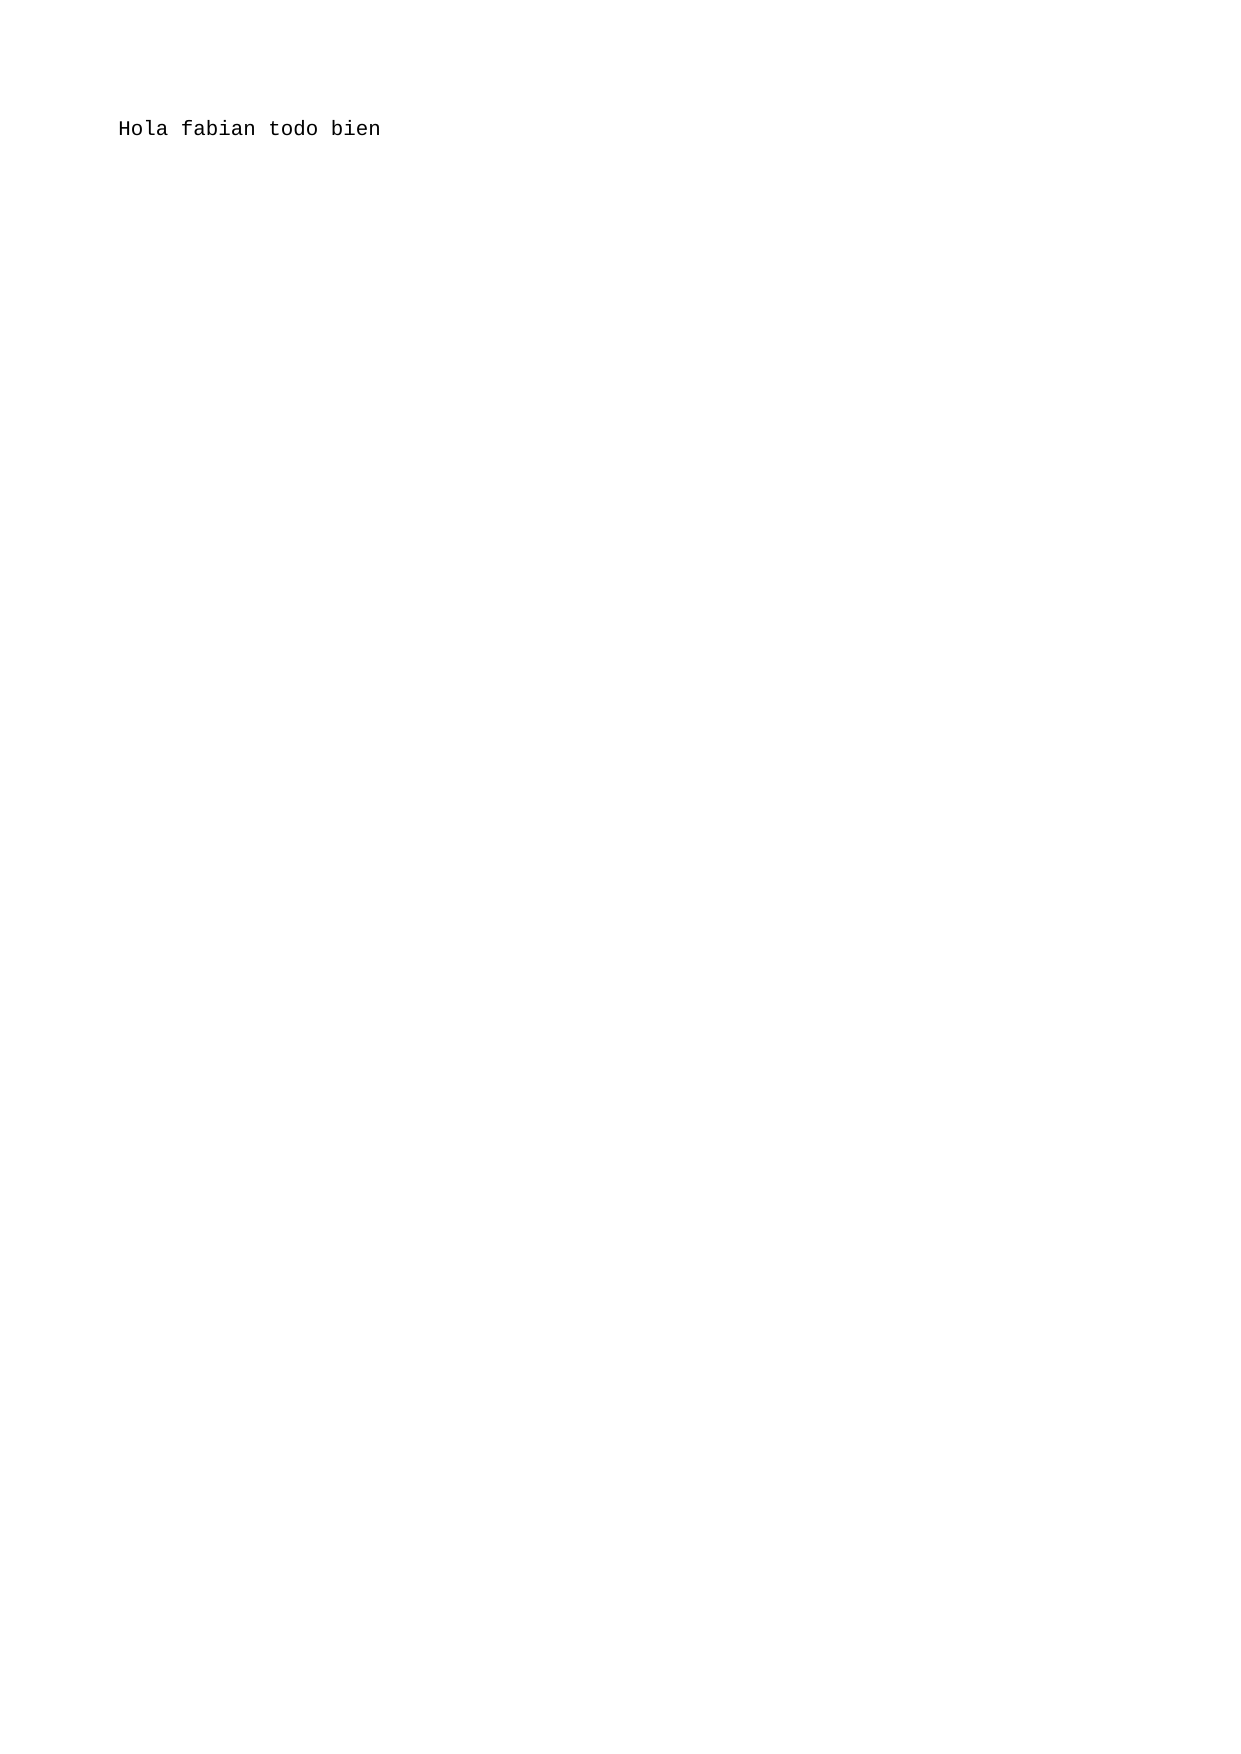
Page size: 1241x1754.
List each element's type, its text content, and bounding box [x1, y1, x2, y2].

text Hola fabian todo bien [118, 118, 1122, 142]
